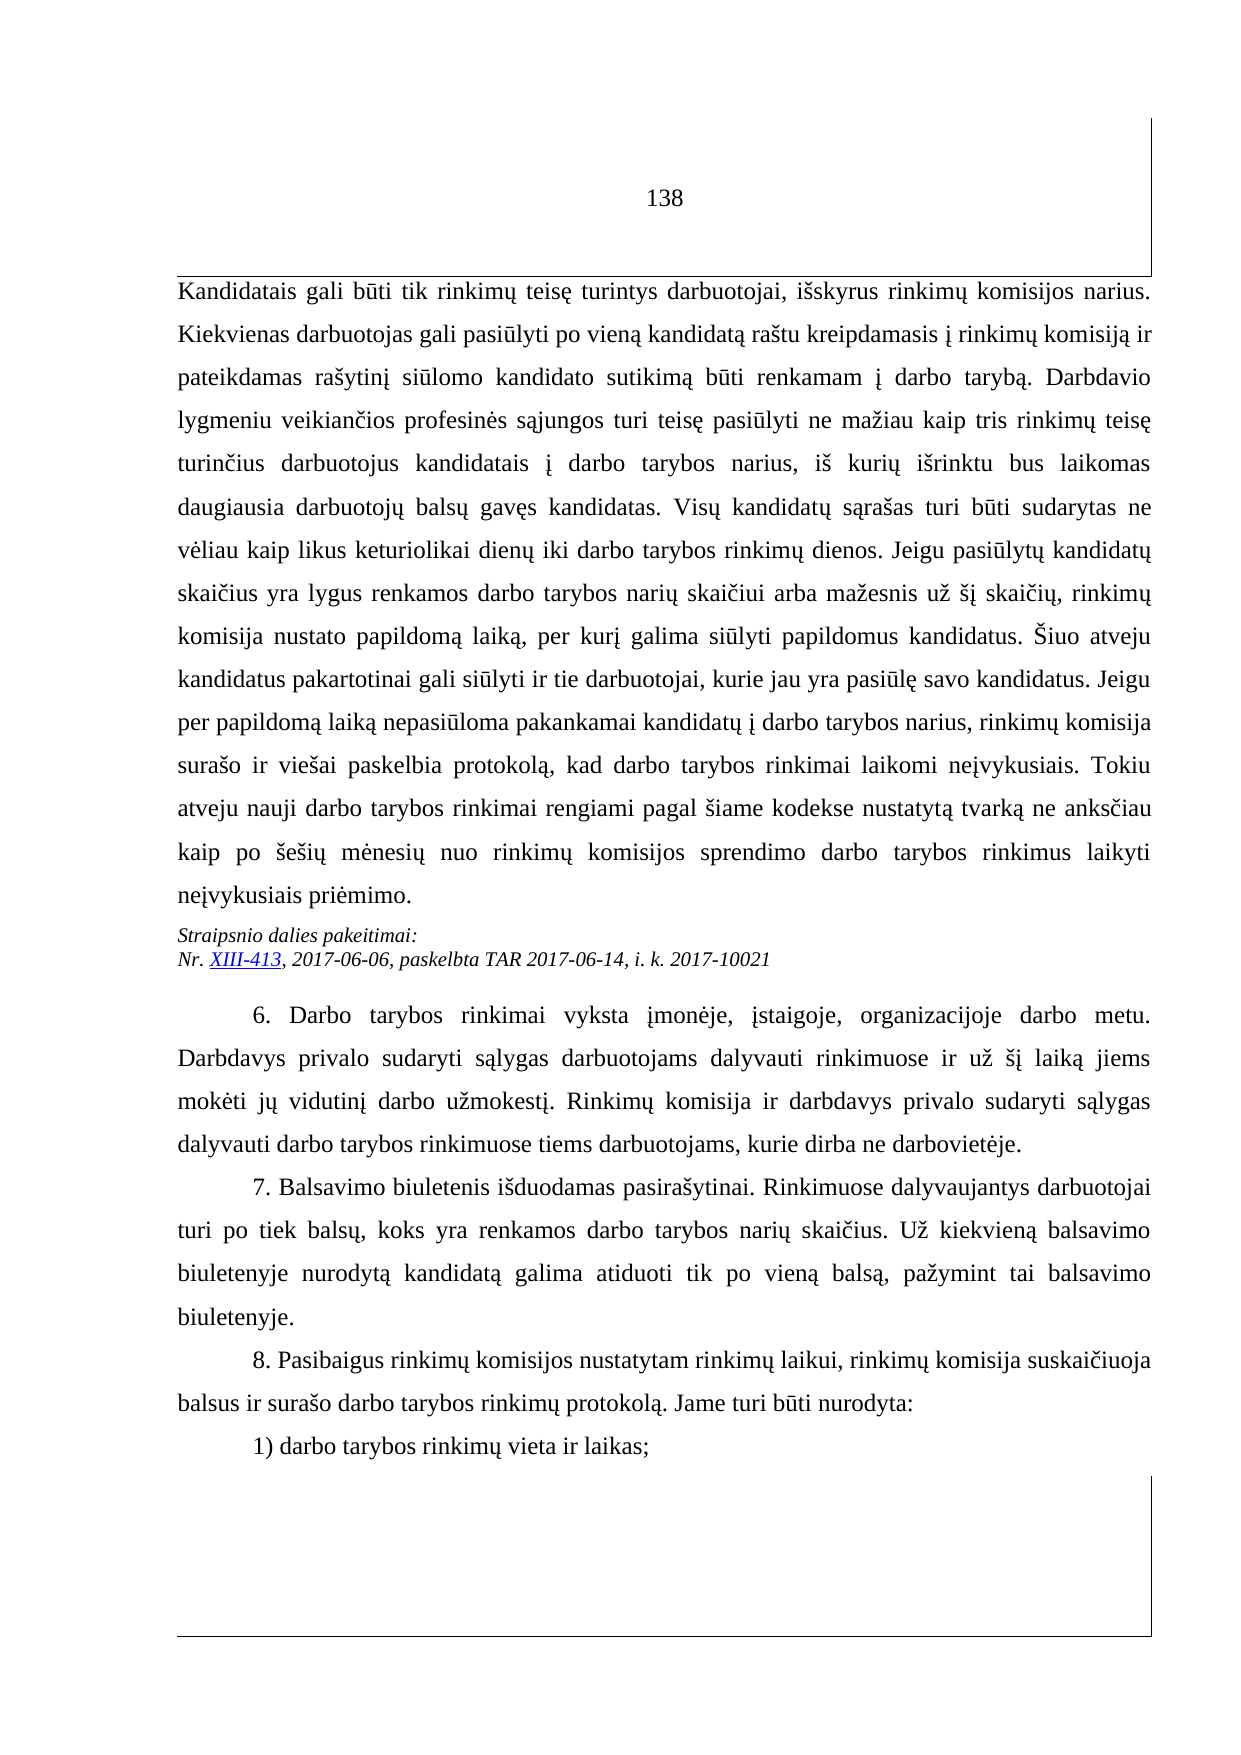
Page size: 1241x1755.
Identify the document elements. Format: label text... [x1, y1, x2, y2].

text 1) darbo tarybos rinkimų vieta ir laikas; [177, 1431, 1152, 1460]
text Kandidatais gali būti tik rinkimų teisę turintys darbuotojai, išskyrus rinkimų komisijos narius. Kiekvienas darbuotojas gali pasiūlyti po vieną kandidatą raštu kreipdamasis į rinkimų komisiją ir pateikdamas rašytinį siūlomo kandidato sutikimą būti renkamam į darbo tarybą. Darbdavio lygmeniu veikiančios profesinės sąjungos turi teisę pasiūlyti ne mažiau kaip tris rinkimų teisę turinčius darbuotojus kandidatais į darbo tarybos narius, iš kurių išrinktu bus laikomas daugiausia darbuotojų balsų gavęs kandidatas. Visų kandidatų sąrašas turi būti sudarytas ne vėliau kaip likus keturiolikai dienų iki darbo tarybos rinkimų dienos. Jeigu pasiūlytų kandidatų skaičius yra lygus renkamos darbo tarybos narių skaičiui arba mažesnis už šį skaičių, rinkimų komisija nustato papildomą laiką, per kurį galima siūlyti papildomus kandidatus. Šiuo atveju kandidatus pakartotinai gali siūlyti ir tie darbuotojai, kurie jau yra pasiūlę savo kandidatus. Jeigu per papildomą laiką nepasiūloma pakankamai kandidatų į darbo tarybos narius, rinkimų komisija surašo ir viešai paskelbia protokolą, kad darbo tarybos rinkimai laikomi neįvykusiais. Tokiu atveju nauji darbo tarybos rinkimai rengiami pagal šiame kodekse nustatytą tvarką ne anksčiau kaip po šešių mėnesių nuo rinkimų komisijos sprendimo darbo tarybos rinkimus laikyti neįvykusiais priėmimo. [177, 276, 1152, 908]
text Straipsnio dalies pakeitimai: [177, 923, 1152, 947]
text 8. Pasibaigus rinkimų komisijos nustatytam rinkimų laikui, rinkimų komisija suskaičiuoja balsus ir surašo darbo tarybos rinkimų protokolą. Jame turi būti nurodyta: [177, 1345, 1152, 1417]
text 7. Balsavimo biuletenis išduodamas pasirašytinai. Rinkimuose dalyvaujantys darbuotojai turi po tiek balsų, koks yra renkamos darbo tarybos narių skaičius. Už kiekvieną balsavimo biuletenyje nurodytą kandidatą galima atiduoti tik po vieną balsą, pažymint tai balsavimo biuletenyje. [177, 1172, 1152, 1330]
text Nr. XIII-413, 2017-06-06, paskelbta TAR 2017-06-14, i. k. 2017-10021 [177, 947, 1152, 971]
text 6. Darbo tarybos rinkimai vyksta įmonėje, įstaigoje, organizacijoje darbo metu. Darbdavys privalo sudaryti sąlygas darbuotojams dalyvauti rinkimuose ir už šį laiką jiems mokėti jų vidutinį darbo užmokestį. Rinkimų komisija ir darbdavys privalo sudaryti sąlygas dalyvauti darbo tarybos rinkimuose tiems darbuotojams, kurie dirba ne darbovietėje. [177, 1000, 1152, 1158]
